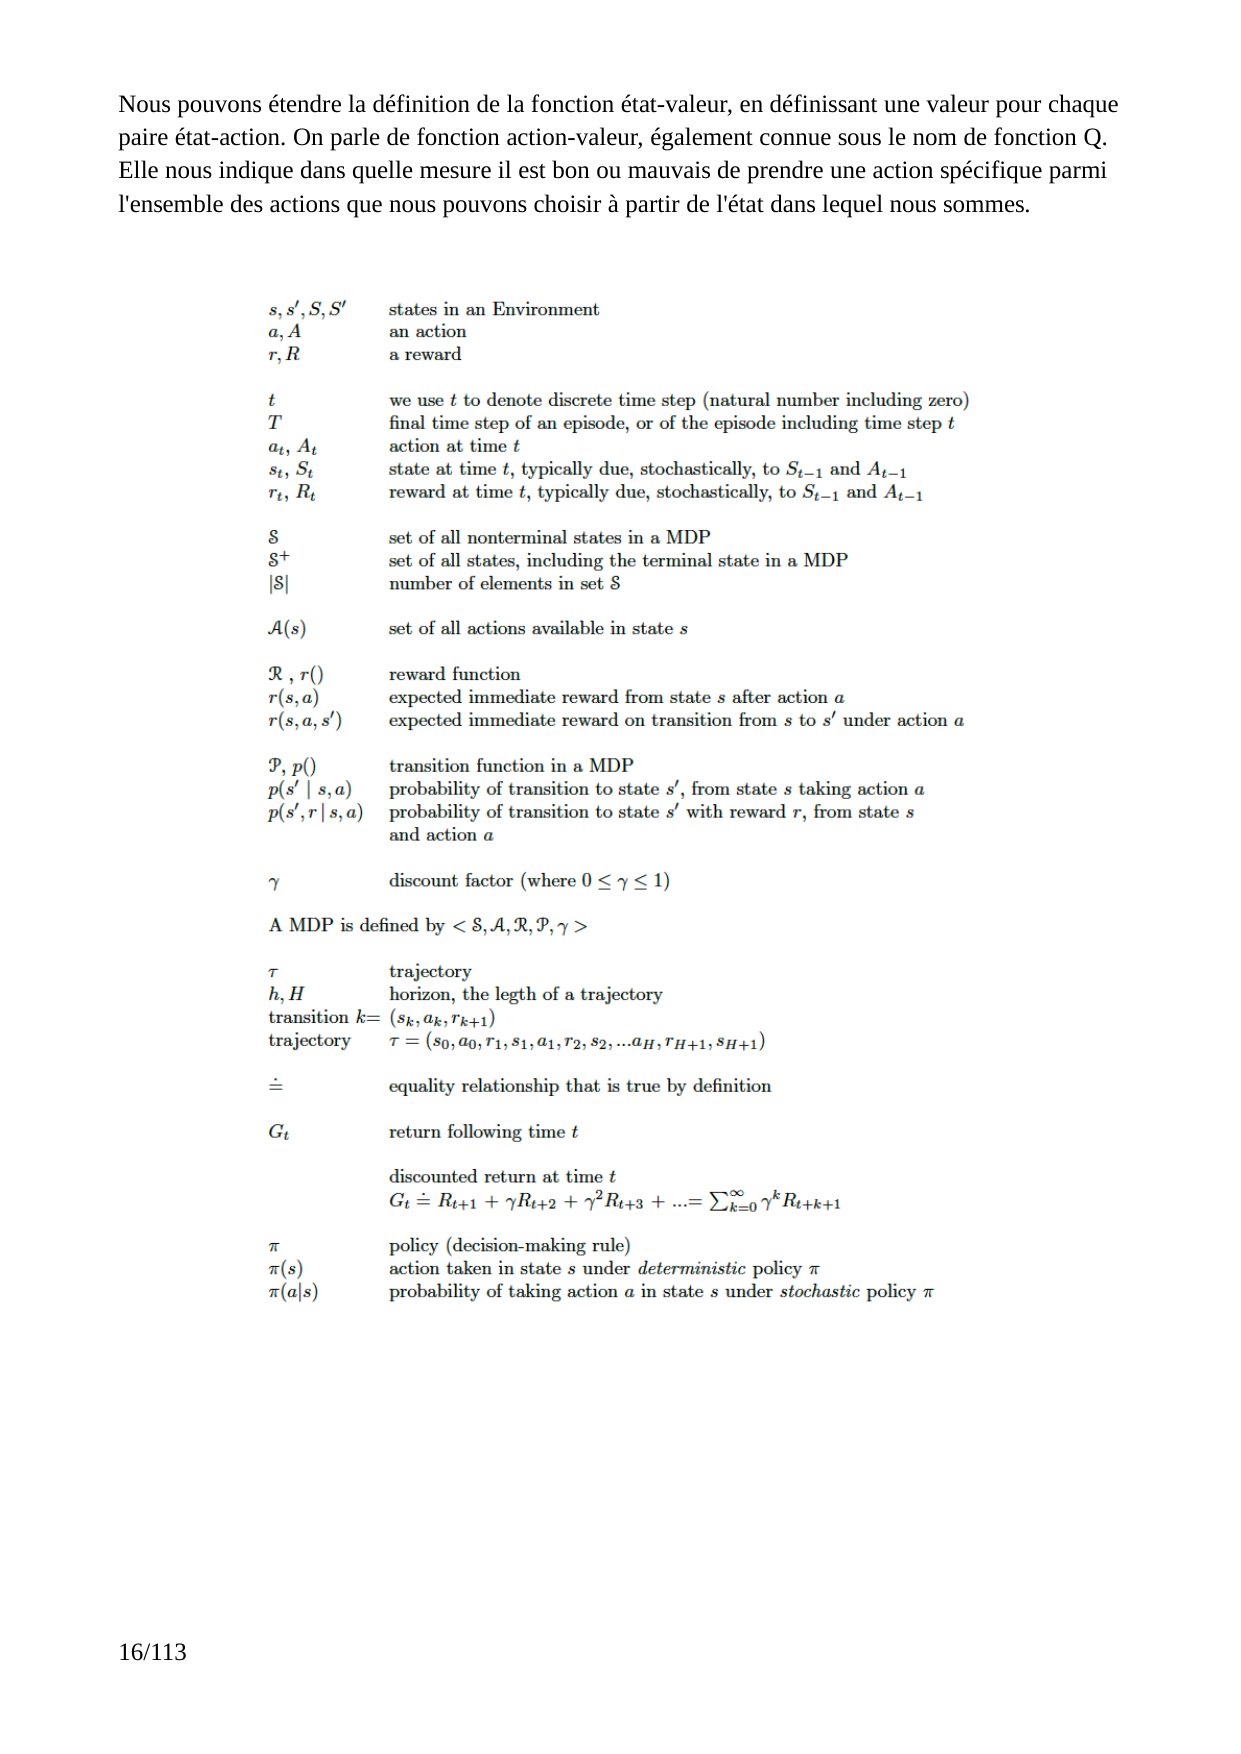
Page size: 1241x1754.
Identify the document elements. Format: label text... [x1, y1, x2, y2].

text Nous pouvons étendre la définition de la fonction état-valeur, en définissant une valeur pour chaque paire état-action. On parle de fonction action-valeur, également connue sous le nom de fonction Q. Elle nous indique dans quelle mesure il est bon ou mauvais de prendre une action spécifique parmi l'ensemble des actions que nous pouvons choisir à partir de l'état dans lequel nous sommes. [118, 88, 1122, 218]
picture [267, 284, 974, 1317]
